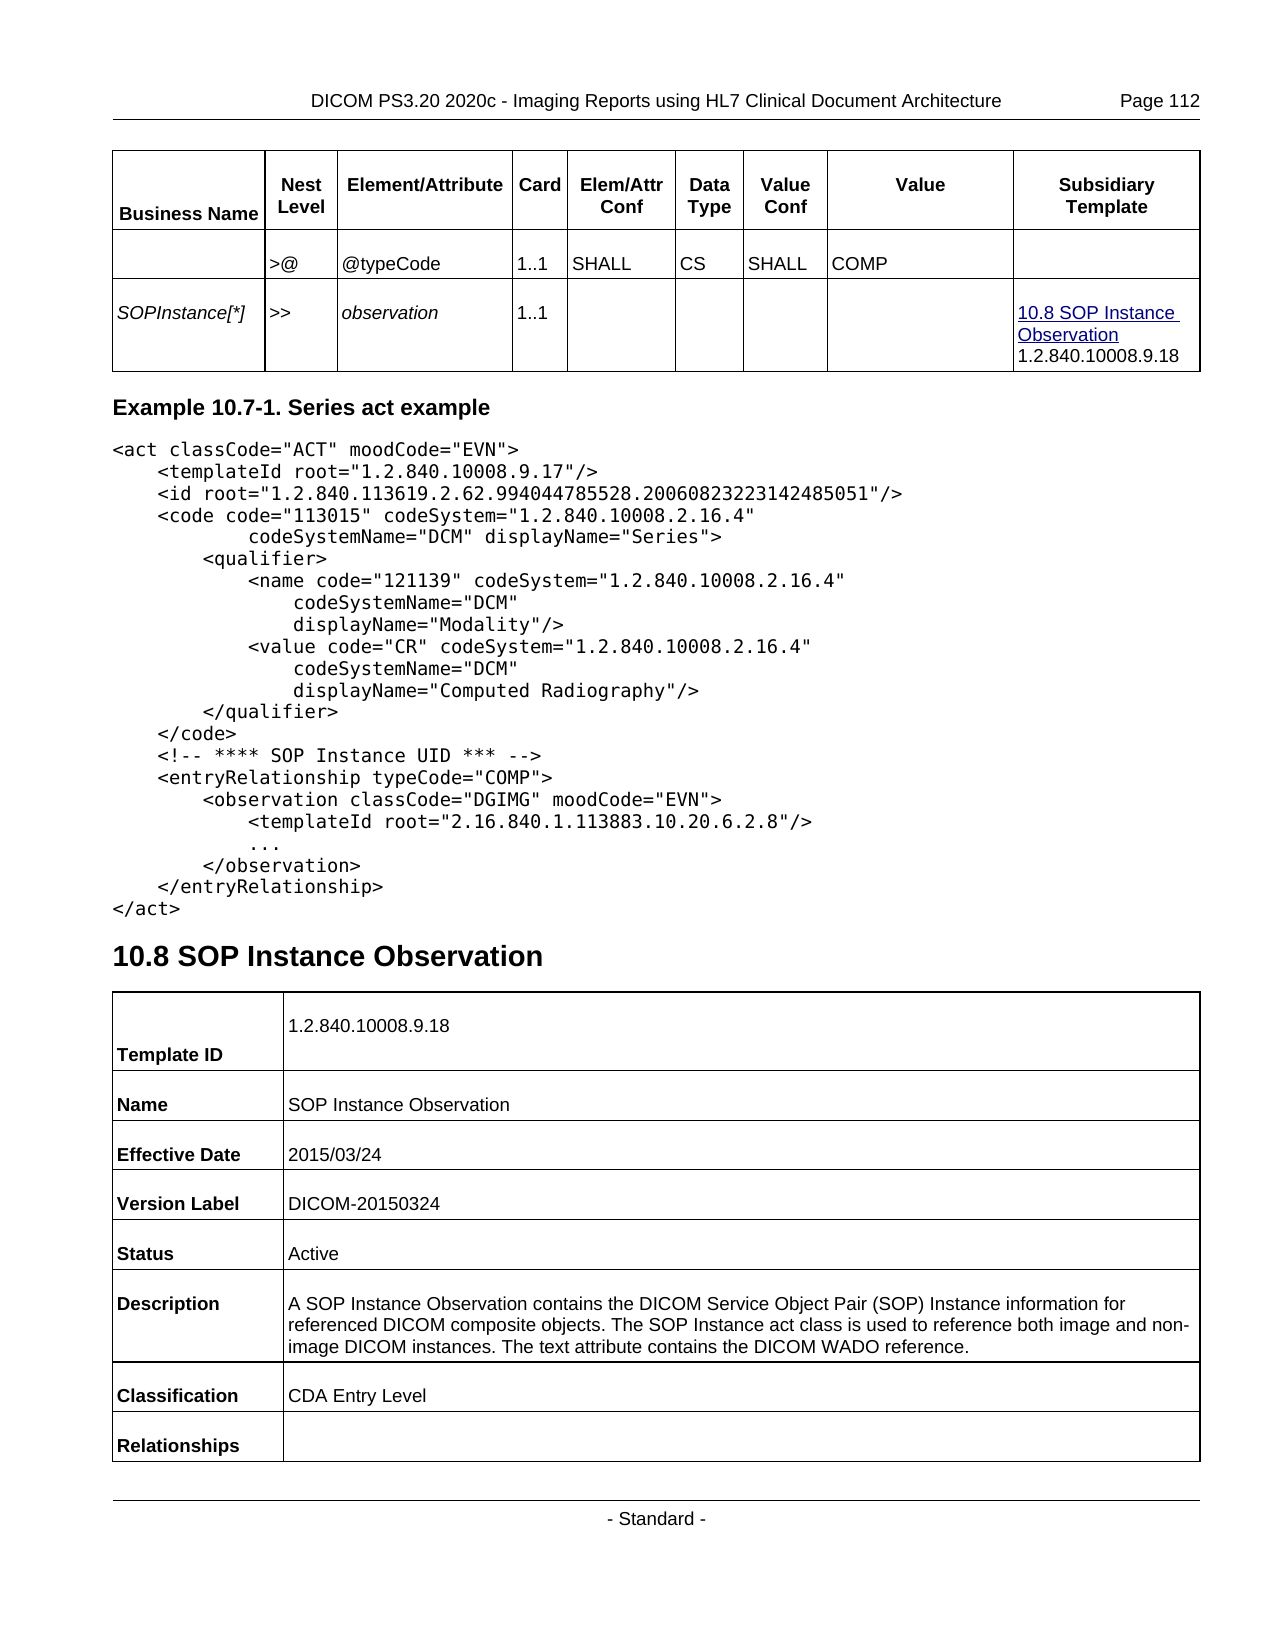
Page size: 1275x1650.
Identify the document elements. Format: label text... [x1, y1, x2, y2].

table_header Template ID [113, 993, 283, 1070]
text Example 10.7-1. Series act example [112, 394, 1200, 420]
text 10.8 SOP Instance Observation [112, 939, 1200, 973]
table_header Nest Level [266, 151, 337, 228]
table_cell SOP Instance Observation [284, 1071, 1199, 1119]
table_cell Active [284, 1220, 1199, 1268]
table_cell [568, 279, 675, 371]
table_cell Description [113, 1270, 283, 1361]
table_cell observation [338, 279, 512, 371]
table_cell DICOM-20150324 [284, 1170, 1199, 1219]
table_cell COMP [828, 230, 1013, 278]
table_cell 1..1 [513, 279, 567, 371]
table_cell Classification [113, 1363, 283, 1411]
table_cell SOPInstance[*] [113, 279, 264, 371]
table_cell 2015/03/24 [284, 1121, 1199, 1169]
table_header Value Conf [744, 151, 827, 228]
table_header 1.2.840.10008.9.18 [284, 993, 1199, 1070]
table_cell [284, 1412, 1199, 1461]
table_header Data Type [676, 151, 743, 228]
table_cell [1014, 230, 1199, 278]
table_cell [828, 279, 1013, 371]
table_cell 1..1 [513, 230, 567, 278]
table_cell [744, 279, 827, 371]
table_cell Status [113, 1220, 283, 1268]
table_cell Version Label [113, 1170, 283, 1219]
table_cell Relationships [113, 1412, 283, 1461]
table_header Value [828, 151, 1013, 228]
table_cell SHALL [744, 230, 827, 278]
table_cell >@ [266, 230, 337, 278]
table_header Element/​Attribute [338, 151, 512, 228]
table_cell [113, 230, 264, 278]
table_header Elem/Attr Conf [568, 151, 675, 228]
table_header Card [513, 151, 567, 228]
table_cell SHALL [568, 230, 675, 278]
table_cell A SOP Instance Observation contains the DICOM Service Object Pair (SOP) Instance information for referenced DICOM composite objects. The SOP Instance act class is used to reference both image and non-image DICOM instances. The text attribute contains the DICOM WADO reference. [284, 1270, 1199, 1361]
text <act classCode="ACT" moodCode="EVN"> <templateId root="1.2.840.10008.9.17"/> <id root="1.2.840.113619.2.62.994044785528.20060823223142485051"/> <code code="113015" codeSystem="1.2.840.10008.2.16.4" codeSystemName="DCM" displayName="Series"> <qualifier> <name code="121139" codeSystem="1.2.840.10008.2.16.4" codeSystemName="DCM" displayName="Modality"/> <value code="CR" codeSystem="1.2.840.10008.2.16.4" codeSystemName="DCM" displayName="Computed Radiography"/> </qualifier> </code> <!-- **** SOP Instance UID *** --> <entryRelationship typeCode="COMP"> <observation classCode="DGIMG" moodCode="EVN"> <templateId root="2.16.840.1.113883.10.20.6.2.8"/> ... </observation> </entryRelationship> </act> [112, 439, 1200, 920]
table_cell >> [266, 279, 337, 371]
table_cell @typeCode [338, 230, 512, 278]
table_cell Effective Date [113, 1121, 283, 1169]
table_cell 10.8 SOP Instance Observation 1.2.840.10008.9.18 [1014, 279, 1199, 371]
table_cell [676, 279, 743, 371]
table_cell Name [113, 1071, 283, 1119]
table_cell CDA Entry Level [284, 1363, 1199, 1411]
table_cell CS [676, 230, 743, 278]
table_header Business Name [113, 151, 264, 228]
table_header Subsidiary Template [1014, 151, 1199, 228]
